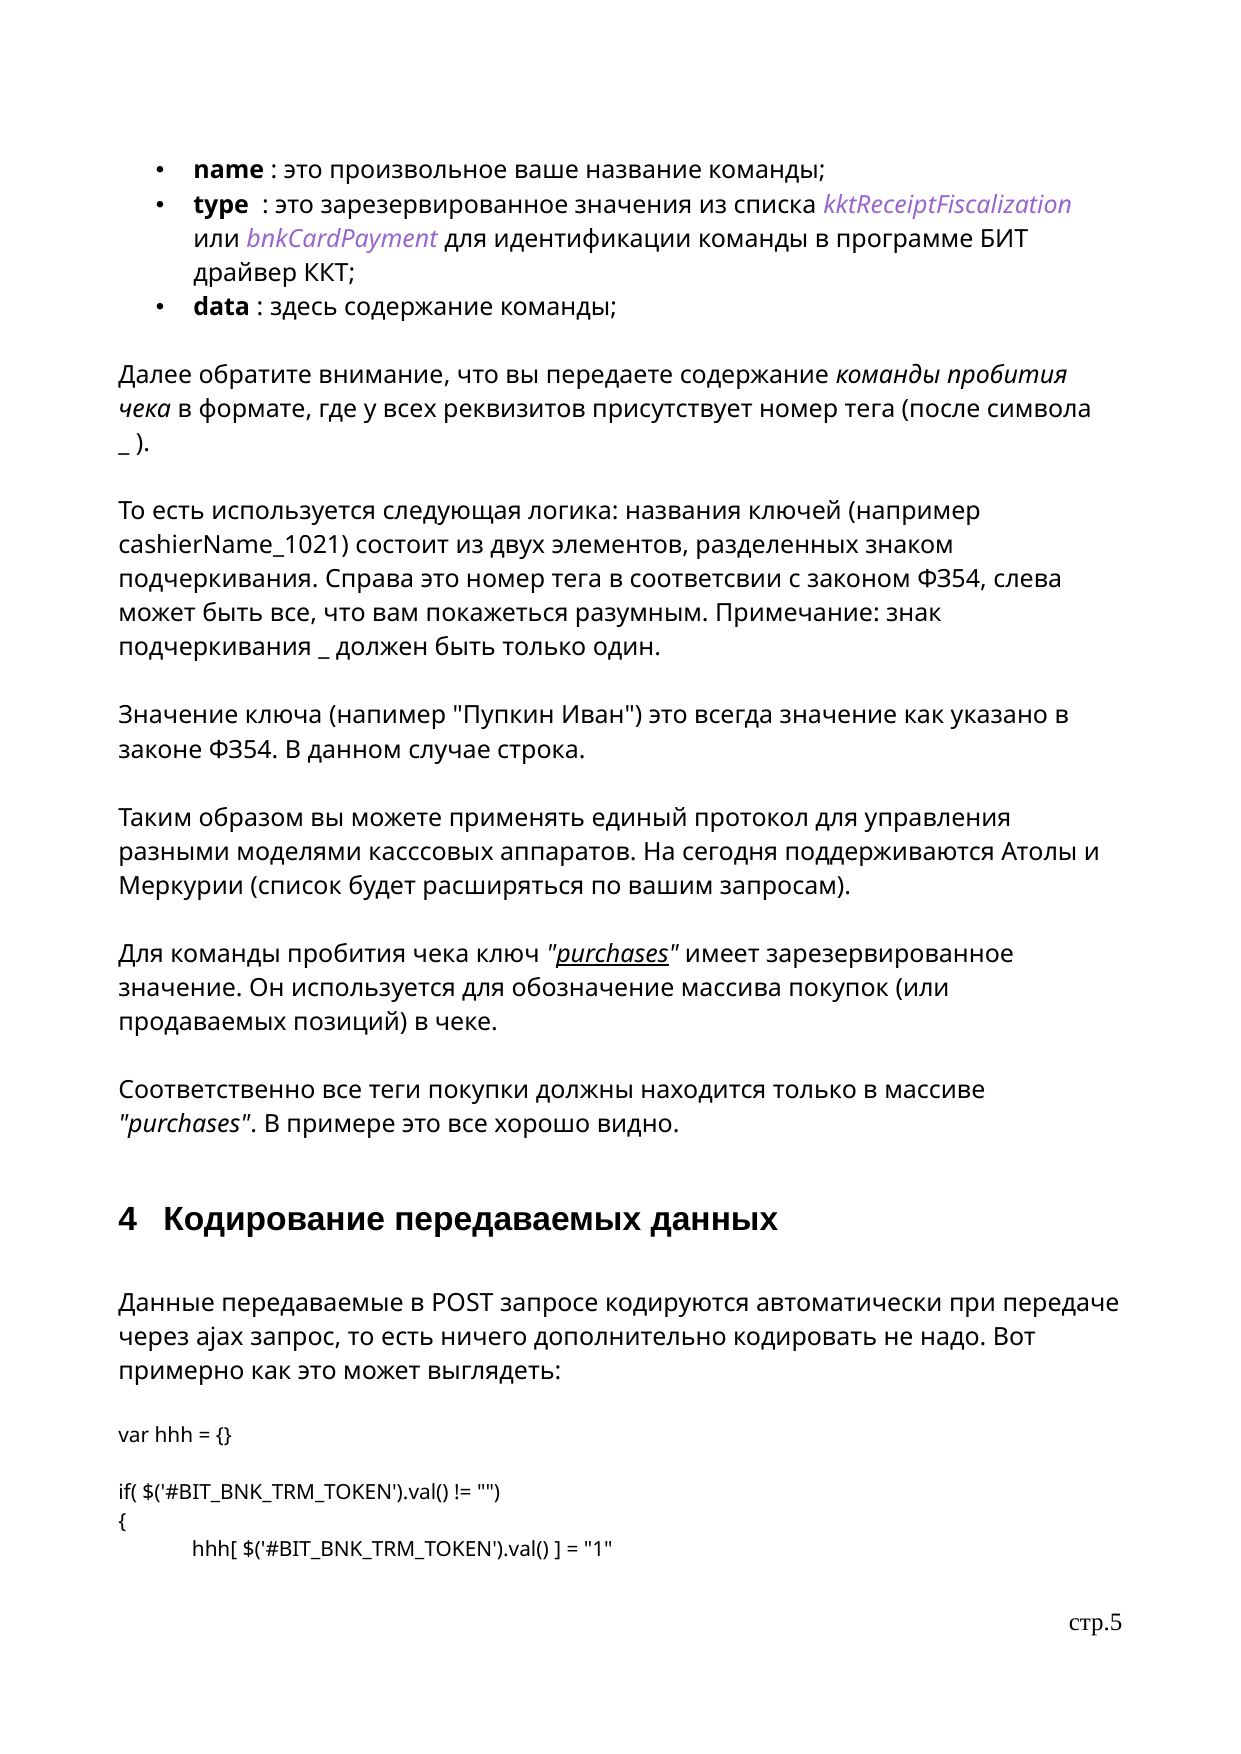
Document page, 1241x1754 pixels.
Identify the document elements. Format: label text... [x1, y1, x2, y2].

text var hhh = {} [118, 1421, 1122, 1449]
text Для команды пробития чека ключ "purchases" имеет зарезервированное значение. Он используется для обозначение массива покупок (или продаваемых позиций) в чеке. [118, 936, 1122, 1038]
text if( $('#BIT_BNK_TRM_TOKEN').val() != "") [118, 1477, 1122, 1506]
text Значение ключа (напимер "Пупкин Иван") это всегда значение как указано в законе ФЗ54. В данном случае строка. [118, 697, 1122, 765]
subtitle Кодирование передаваемых данных [118, 1199, 1122, 1238]
text Соответственно все теги покупки должны находится только в массиве "purchases". В примере это все хорошо видно. [118, 1072, 1122, 1140]
text Данные передаваемые в POST запросе кодируются автоматически при передаче через ajax запрос, то есть ничего дополнительно кодировать не надо. Вот примерно как это может выглядеть: [118, 1284, 1122, 1386]
text То есть используется следующая логика: названия ключей (например cashierName_1021) состоит из двух элементов, разделенных знаком подчеркивания. Справа это номер тега в соответсвии с законом ФЗ54, слева может быть все, что вам покажеться разумным. Примечание: знак подчеркивания _ должен быть только один. [118, 493, 1122, 663]
text hhh[ $('#BIT_BNK_TRM_TOKEN').val() ] = "1" [118, 1534, 1122, 1563]
text Далее обратите внимание, что вы передаете содержание команды пробития чека в формате, где у всех реквизитов присутствует номер тега (после символа _ ). [118, 357, 1122, 459]
list name : это произвольное ваше название команды; [156, 152, 1122, 186]
text { [118, 1506, 1122, 1534]
list type : это зарезервированное значения из списка kktReceiptFiscalization или bnkCardPayment для идентификации команды в программе БИТ драйвер ККТ; [156, 186, 1122, 288]
list data : здесь содержание команды; [156, 288, 1122, 322]
text Таким образом вы можете применять единый протокол для управления разными моделями касссовых аппаратов. На сегодня поддерживаются Атолы и Меркурии (список будет расширяться по вашим запросам). [118, 799, 1122, 902]
